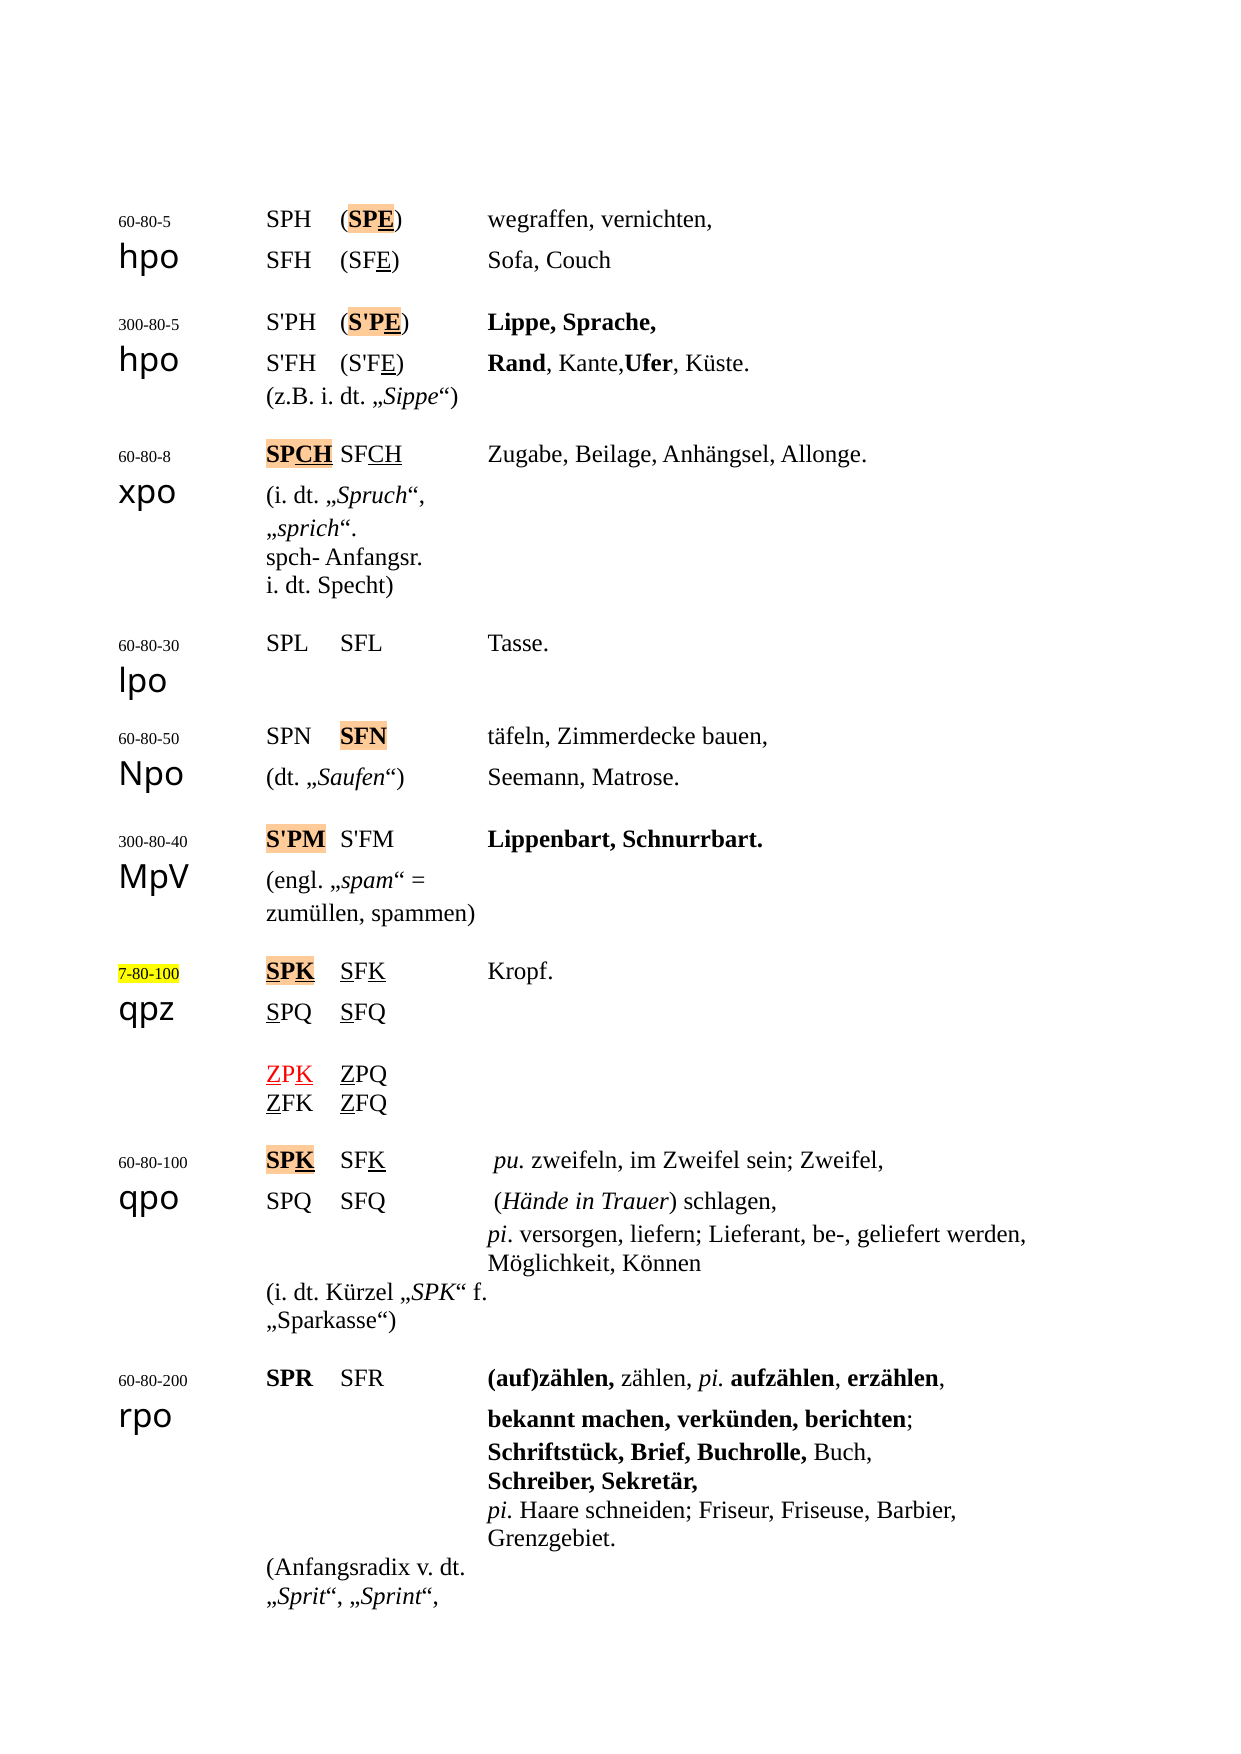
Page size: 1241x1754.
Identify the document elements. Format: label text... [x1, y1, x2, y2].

text rpo bekannt machen, verkünden, berichten; [118, 1392, 1122, 1437]
text 60-80-5 SPH (SPE) wegraffen, vernichten, [118, 176, 1122, 233]
text (z.B. i. dt. „Sippe“) [118, 381, 1122, 410]
text 60-80-200 SPR SFR (auf)zählen, zählen, pi. aufzählen, erzählen, [118, 1363, 1122, 1392]
text qpo SPQ SFQ (Hände in Trauer) schlagen, pi. versorgen, liefern; Lieferant, be-, geliefert werden, [118, 1174, 1122, 1248]
text hpo SFH (SFE) Sofa, Couch [118, 233, 1122, 278]
text ZFK ZFQ [118, 1088, 1122, 1116]
text 60-80-30 SPL SFL Tasse. lpo [118, 599, 1122, 702]
text (Anfangsradix v. dt. [118, 1552, 1122, 1581]
text „Sprit“, „Sprint“, [118, 1581, 1122, 1610]
text MpV (engl. „spam“ = [118, 853, 1122, 898]
text hpo S'FH (S'FE) Rand, Kante,Ufer, Küste. [118, 336, 1122, 381]
text i. dt. Specht) [118, 571, 1122, 599]
text „Sparkasse“) [118, 1306, 1122, 1334]
text (i. dt. Kürzel „SPK“ f. [118, 1277, 1122, 1306]
text spch- Anfangsr. [118, 542, 1122, 571]
text Möglichkeit, Können [118, 1248, 1122, 1277]
text 300-80-40 S'PM S'FM Lippenbart, Schnurrbart. [118, 824, 1122, 853]
text ZPK ZPQ [118, 1059, 1122, 1088]
text xpo (i. dt. „Spruch“, [118, 468, 1122, 513]
text qpz SPQ SFQ [118, 985, 1122, 1030]
text zumüllen, spammen) [118, 898, 1122, 927]
text „sprich“. [118, 513, 1122, 542]
text 300-80-5 S'PH (S'PE) Lippe, Sprache, [118, 307, 1122, 336]
text Schriftstück, Brief, Buchrolle, Buch, Schreiber, Sekretär, [118, 1437, 1122, 1495]
text Npo (dt. „Saufen“) Seemann, Matrose. [118, 750, 1122, 824]
text pi. Haare schneiden; Friseur, Friseuse, Barbier, Grenzgebiet. [118, 1495, 1122, 1552]
text 7-80-100 SPK SFK Kropf. [118, 927, 1122, 985]
text 60-80-100 SPK SFK pu. zweifeln, im Zweifel sein; Zweifel, [118, 1116, 1122, 1174]
text 60-80-50 SPN SFN täfeln, Zimmerdecke bauen, [118, 721, 1122, 750]
text 60-80-8 SPCH SFCH Zugabe, Beilage, Anhängsel, Allonge. [118, 410, 1122, 468]
